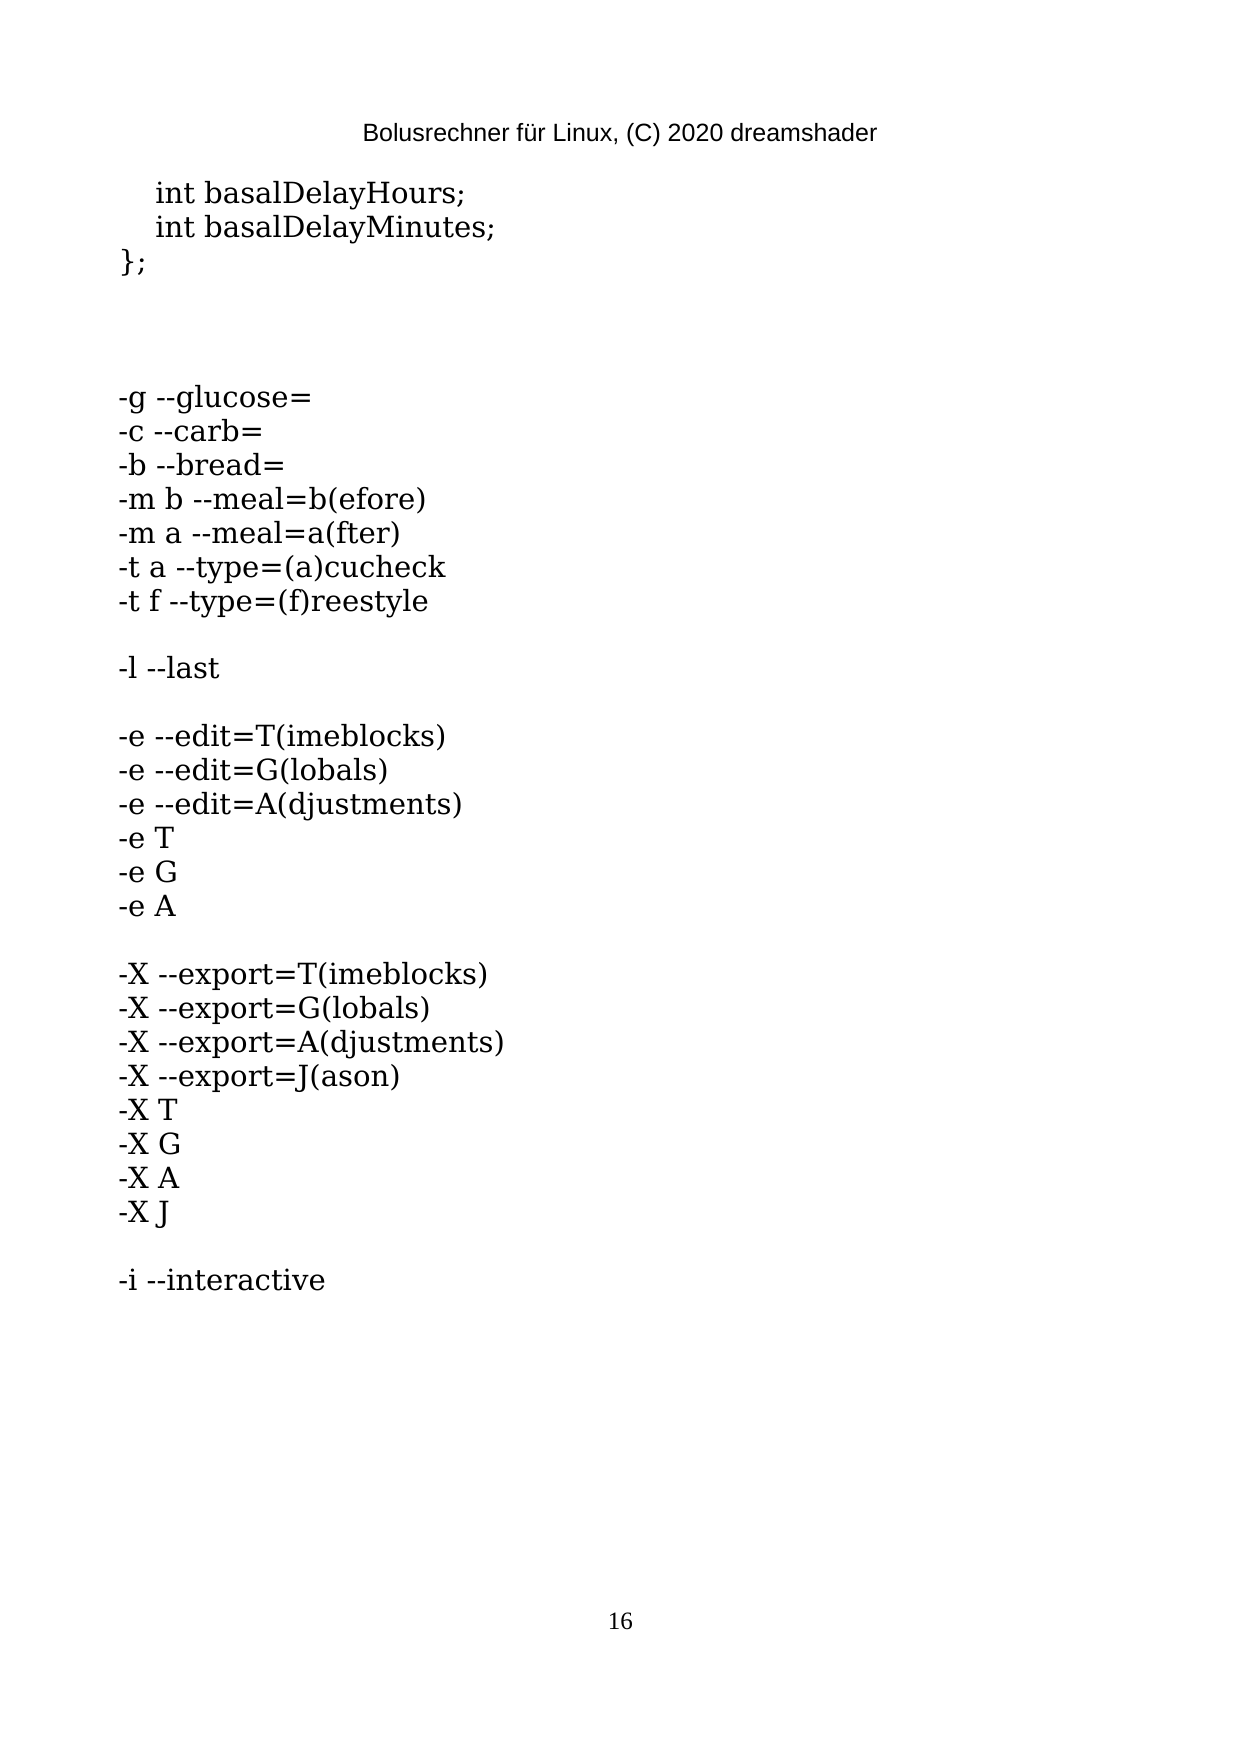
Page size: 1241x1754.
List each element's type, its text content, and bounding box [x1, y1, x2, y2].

text -m a --meal=a(fter) [118, 516, 1122, 550]
text -e --edit=T(imeblocks) [118, 720, 1122, 754]
text -l --last [118, 652, 1122, 686]
text int basalDelayMinutes; [118, 210, 1122, 244]
text -X --export=J(ason) [118, 1059, 1122, 1093]
text -c --carb= [118, 414, 1122, 448]
text -e T [118, 822, 1122, 856]
text -e --edit=A(djustments) [118, 788, 1122, 822]
text -X T [118, 1093, 1122, 1127]
text int basalDelayHours; [118, 176, 1122, 210]
text -X A [118, 1161, 1122, 1195]
text -X --export=G(lobals) [118, 991, 1122, 1025]
text }; [118, 244, 1122, 278]
text -e --edit=G(lobals) [118, 754, 1122, 788]
text -i --interactive [118, 1263, 1122, 1297]
text -X --export=A(djustments) [118, 1025, 1122, 1059]
text -t a --type=(a)cucheck [118, 550, 1122, 584]
text -b --bread= [118, 448, 1122, 482]
text -e G [118, 856, 1122, 889]
text -X G [118, 1127, 1122, 1161]
text -X --export=T(imeblocks) [118, 957, 1122, 991]
text -t f --type=(f)reestyle [118, 584, 1122, 618]
text -X J [118, 1195, 1122, 1229]
text -e A [118, 889, 1122, 923]
text -g --glucose= [118, 380, 1122, 414]
text -m b --meal=b(efore) [118, 482, 1122, 516]
